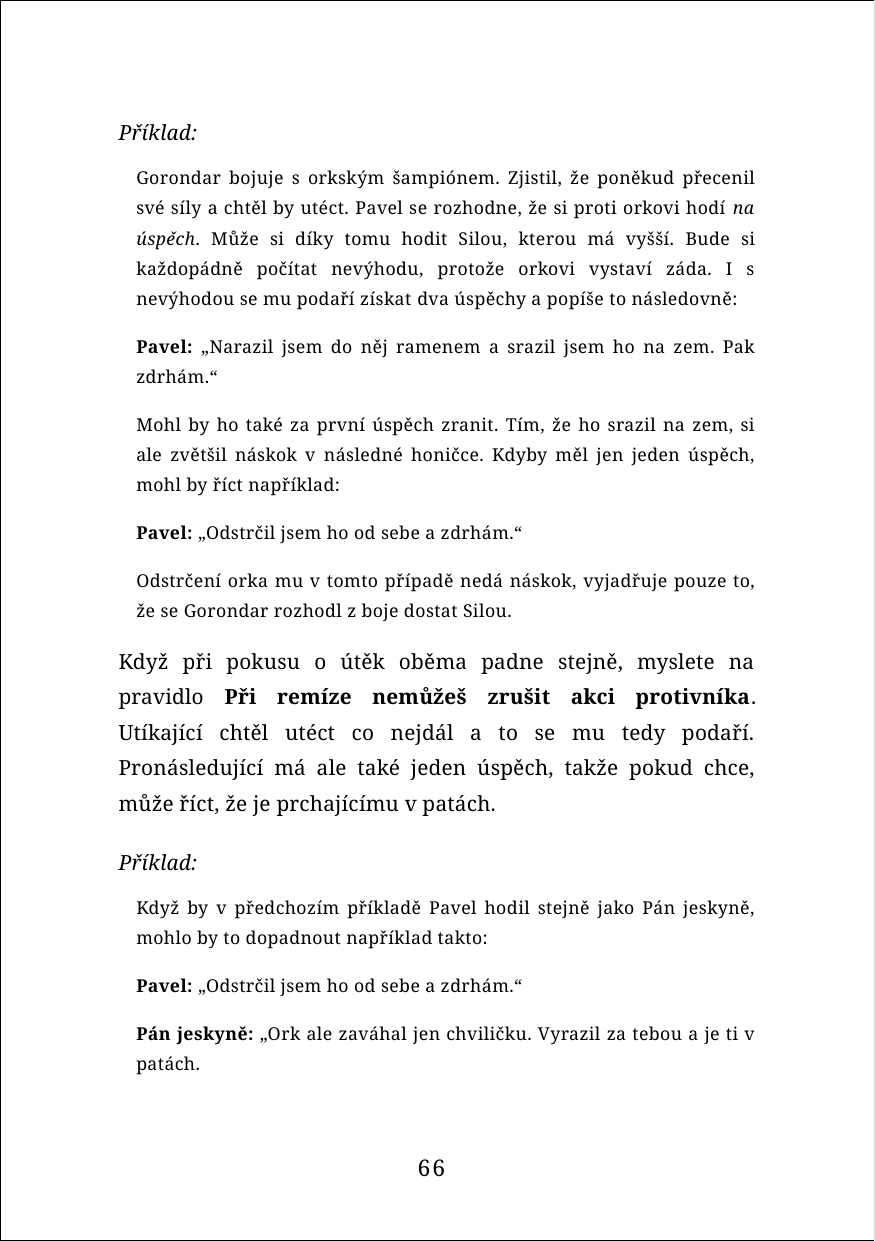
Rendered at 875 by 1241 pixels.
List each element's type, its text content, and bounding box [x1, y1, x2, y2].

text Když by v předchozím příkladě Pavel hodil stejně jako Pán jeskyně, mohlo by to dopadnout například takto: [136, 895, 756, 950]
text Pán jeskyně: „Ork ale zaváhal jen chviličku. Vyrazil za tebou a je ti v patách. [136, 1021, 756, 1076]
text Gorondar bojuje s orkským šampiónem. Zjistil, že poněkud přecenil své síly a chtěl by utéct. Pavel se rozhodne, že si proti orkovi hodí na úspěch. Může si díky tomu hodit Silou, kterou má vyšší. Bude si každopádně počítat nevýhodu, protože orkovi vystaví záda. I s nevýhodou se mu podaří získat dva úspěchy a popíše to následovně: [136, 166, 756, 311]
text Odstrčení orka mu v tomto případě nedá náskok, vyjadřuje pouze to, že se Gorondar rozhodl z boje dostat Silou. [136, 569, 756, 623]
text Mohl by ho také za první úspěch zranit. Tím, že ho srazil na zem, si ale zvětšil náskok v následné honičce. Kdyby měl jen jeden úspěch, mohl by říct například: [136, 412, 756, 497]
text Pavel: „Narazil jsem do něj ramenem a srazil jsem ho na zem. Pak zdrhám.“ [136, 334, 756, 389]
text Příklad: [118, 848, 756, 876]
text Pavel: „Odstrčil jsem ho od sebe a zdrhám.“ [136, 521, 756, 545]
text Pavel: „Odstrčil jsem ho od sebe a zdrhám.“ [136, 973, 756, 998]
text Když při pokusu o útěk oběma padne stejně, myslete na pravidlo Při remíze nemůžeš zrušit akci protivníka. Utíkající chtěl utéct co nejdál a to se mu tedy podaří. Pronásledující má ale také jeden úspěch, takže pokud chce, může říct, že je prchajícímu v patách. [118, 647, 756, 817]
text Příklad: [118, 118, 756, 147]
